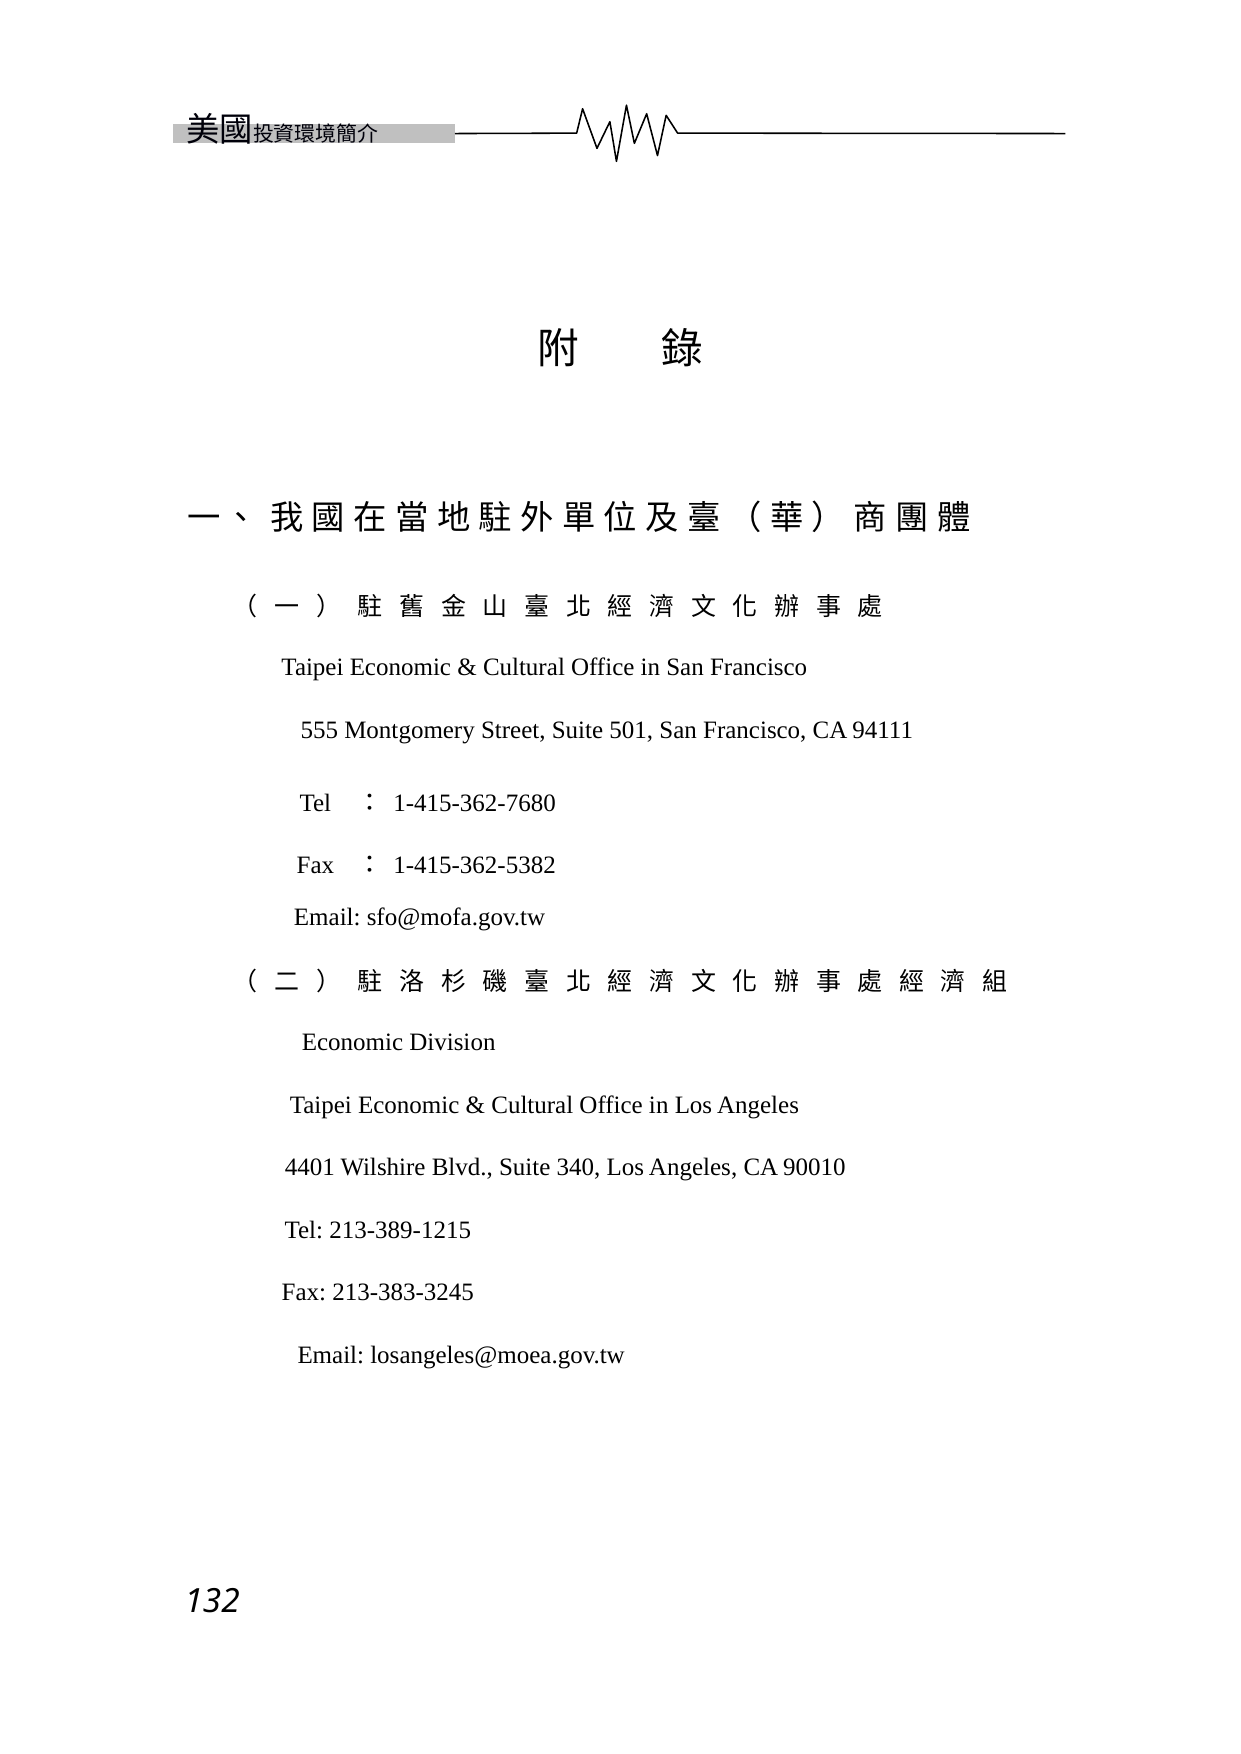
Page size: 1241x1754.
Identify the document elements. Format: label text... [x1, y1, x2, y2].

text Email: losangeles@moea.gov.tw [207, 1313, 1058, 1375]
text （一）駐舊金山臺北經濟文化辦事處 [207, 563, 1058, 625]
text Fax: 213-383-3245 [207, 1250, 1058, 1313]
text Tel：1-415-362-7680 [207, 750, 1058, 813]
text Taipei Economic & Cultural Office in Los Angeles [207, 1063, 1058, 1125]
text Email: sfo@mofa.gov.tw [207, 875, 1058, 938]
text （二）駐洛杉磯臺北經濟文化辦事處經濟組 [207, 938, 1058, 1000]
text Economic Division [207, 1000, 1058, 1063]
text 一、我國在當地駐外單位及臺（華）商團體 [183, 473, 1058, 536]
text Taipei Economic & Cultural Office in San Francisco [207, 625, 1058, 688]
text 附 錄 [183, 304, 1058, 366]
text Tel: 213-389-1215 [207, 1188, 1058, 1250]
text Fax：1-415-362-5382 [207, 813, 1058, 875]
text 555 Montgomery Street, Suite 501, San Francisco, CA 94111 [207, 688, 1058, 750]
text 4401 Wilshire Blvd., Suite 340, Los Angeles, CA 90010 [207, 1125, 1058, 1188]
